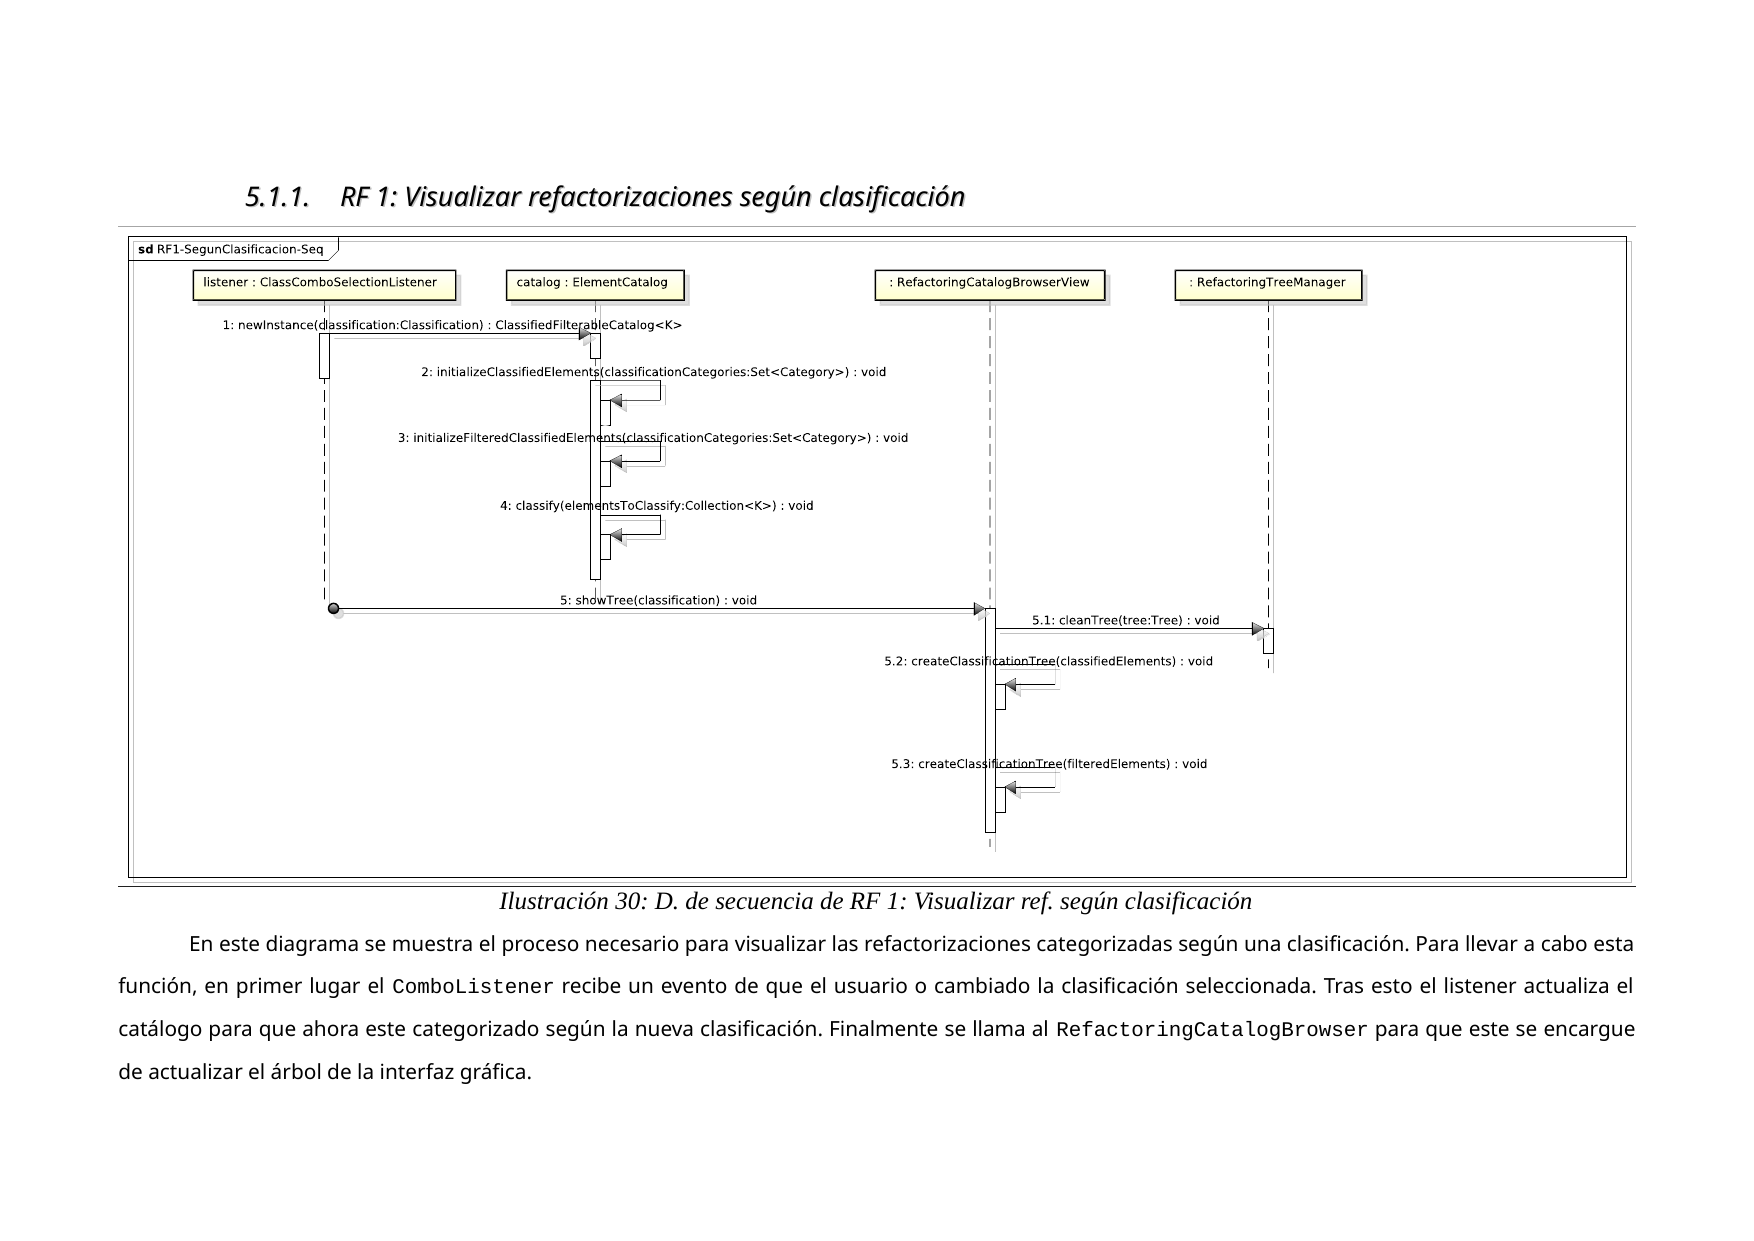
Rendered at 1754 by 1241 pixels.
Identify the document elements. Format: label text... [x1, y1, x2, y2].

text Ilustración 30: D. de secuencia de RF 1: Visualizar ref. según clasificación [118, 887, 1636, 915]
text En este diagrama se muestra el proceso necesario para visualizar las refactorizaciones categorizadas según una clasificación. Para llevar a cabo esta función, en primer lugar el ComboListener recibe un evento de que el usuario o cambiado la clasificación seleccionada. Tras esto el listener actualiza el catálogo para que ahora este categorizado según la nueva clasificación. Finalmente se llama al RefactoringCatalogBrowser para que este se encargue de actualizar el árbol de la interfaz gráfica. [118, 915, 1636, 1086]
subtitle RF 1: Visualizar refactorizaciones según clasificación [310, 177, 1636, 214]
